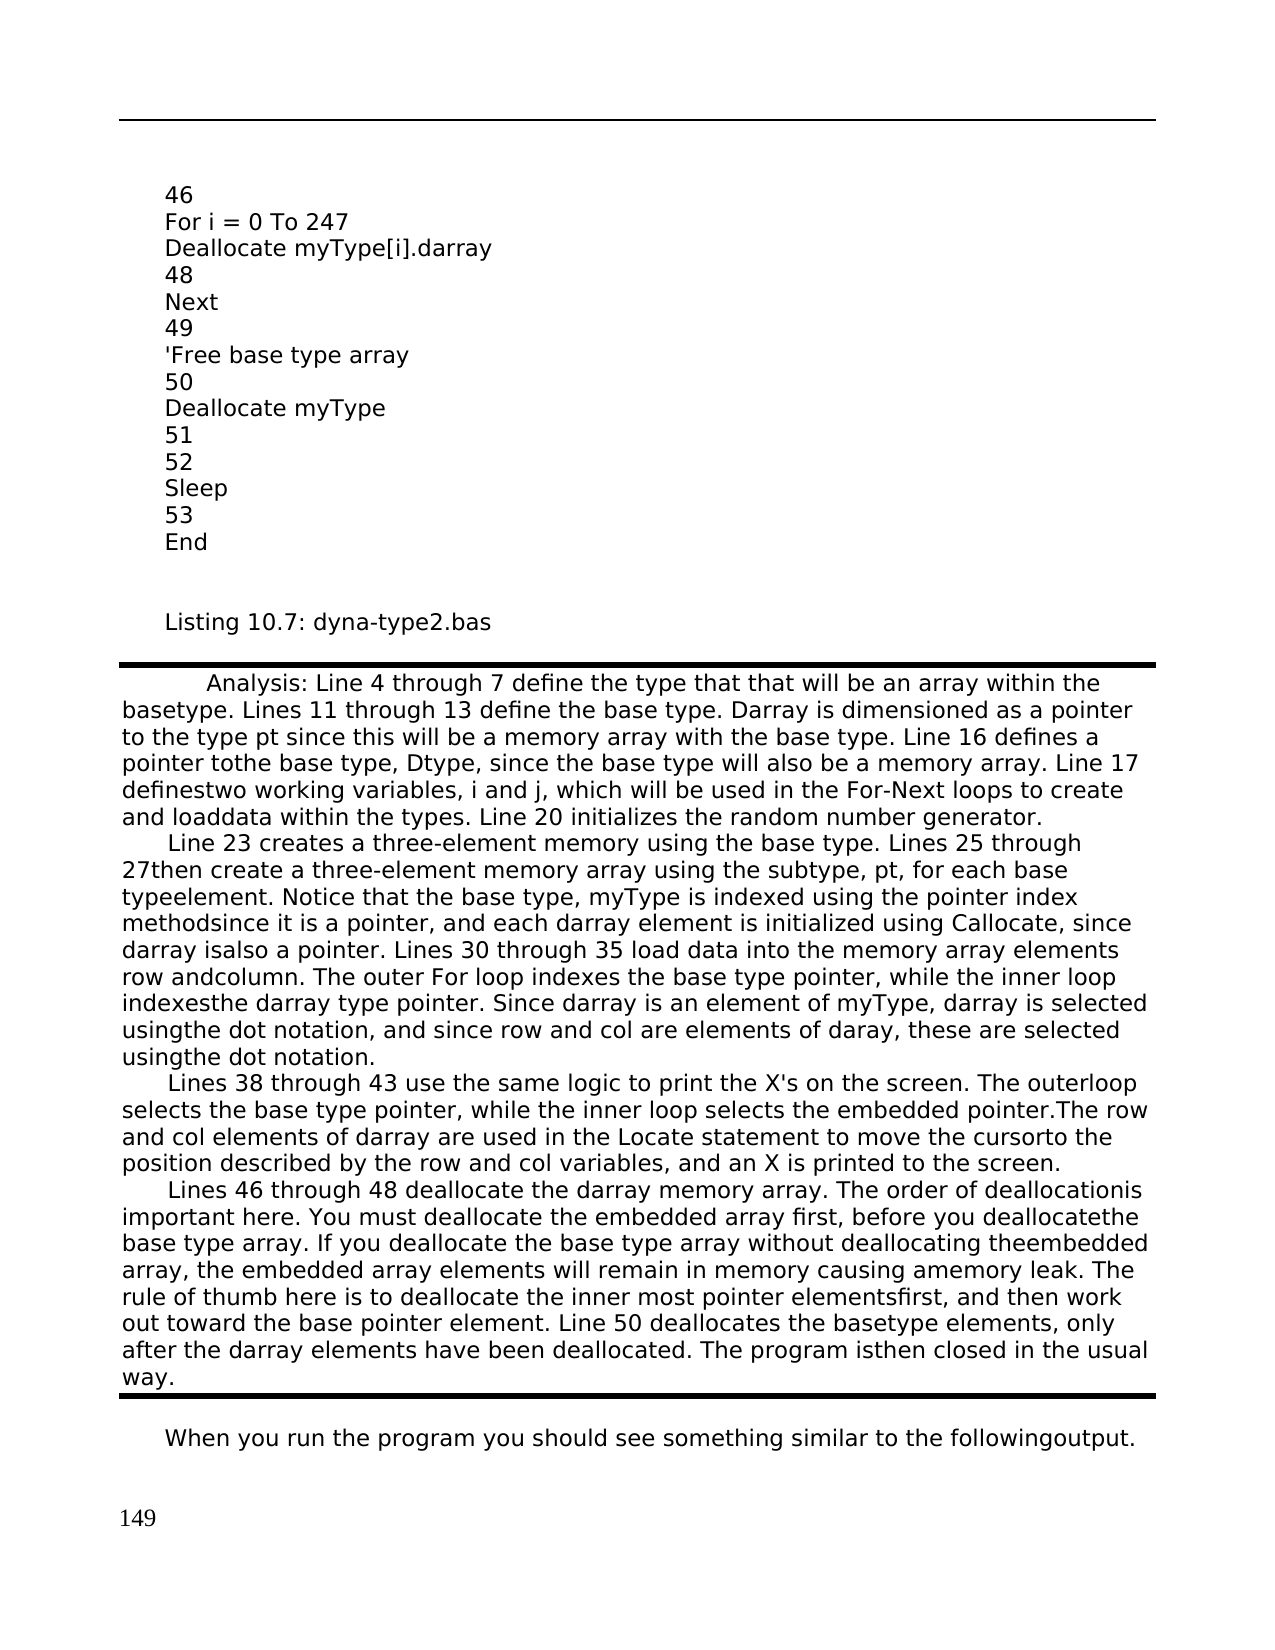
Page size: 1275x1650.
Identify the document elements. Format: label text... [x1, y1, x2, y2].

text 'Free base type array [118, 342, 1156, 369]
text 48 [118, 262, 1156, 289]
text 49 [118, 316, 1156, 342]
text Next [118, 289, 1156, 316]
text Listing 10.7: dyna-type2.bas [118, 609, 1156, 636]
text Deallocate myType [118, 396, 1156, 422]
text 52 [118, 449, 1156, 476]
text Analysis: Line 4 through 7 define the type that that will be an array within the basetype. Lines 11 through 13 define the base type. Darray is dimensioned as a pointer to the type pt since this will be a memory array with the base type. Line 16 defines a pointer tothe base type, Dtype, since the base type will also be a memory array. Line 17 definestwo working variables, i and j, which will be used in the For-Next loops to create and loaddata within the types. Line 20 initializes the random number generator. [118, 663, 1156, 822]
text Deallocate myType[i].darray [118, 236, 1156, 262]
text 53 [118, 502, 1156, 529]
text End [118, 529, 1156, 556]
text Lines 38 through 43 use the same logic to print the X's on the screen. The outerloop selects the base type pointer, while the inner loop selects the embedded pointer.The row and col elements of darray are used in the Locate statement to move the cursorto the position described by the row and col variables, and an X is printed to the screen. [118, 1062, 1156, 1169]
text Sleep [118, 476, 1156, 502]
text When you run the program you should see something similar to the followingoutput. [118, 1425, 1156, 1452]
text 46 [118, 182, 1156, 209]
text Lines 46 through 48 deallocate the darray memory array. The order of deallocationis important here. You must deallocate the embedded array first, before you deallocatethe base type array. If you deallocate the base type array without deallocating theembedded array, the embedded array elements will remain in memory causing amemory leak. The rule of thumb here is to deallocate the inner most pointer elementsfirst, and then work out toward the base pointer element. Line 50 deallocates the basetype elements, only after the darray elements have been deallocated. The program isthen closed in the usual way. [118, 1169, 1156, 1399]
text For i = 0 To 247 [118, 209, 1156, 236]
text 50 [118, 369, 1156, 396]
text 51 [118, 422, 1156, 449]
text Line 23 creates a three-element memory using the base type. Lines 25 through 27then create a three-element memory array using the subtype, pt, for each base typeelement. Notice that the base type, myType is indexed using the pointer index methodsince it is a pointer, and each darray element is initialized using Callocate, since darray isalso a pointer. Lines 30 through 35 load data into the memory array elements row andcolumn. The outer For loop indexes the base type pointer, while the inner loop indexesthe darray type pointer. Since darray is an element of myType, darray is selected usingthe dot notation, and since row and col are elements of daray, these are selected usingthe dot notation. [118, 822, 1156, 1062]
